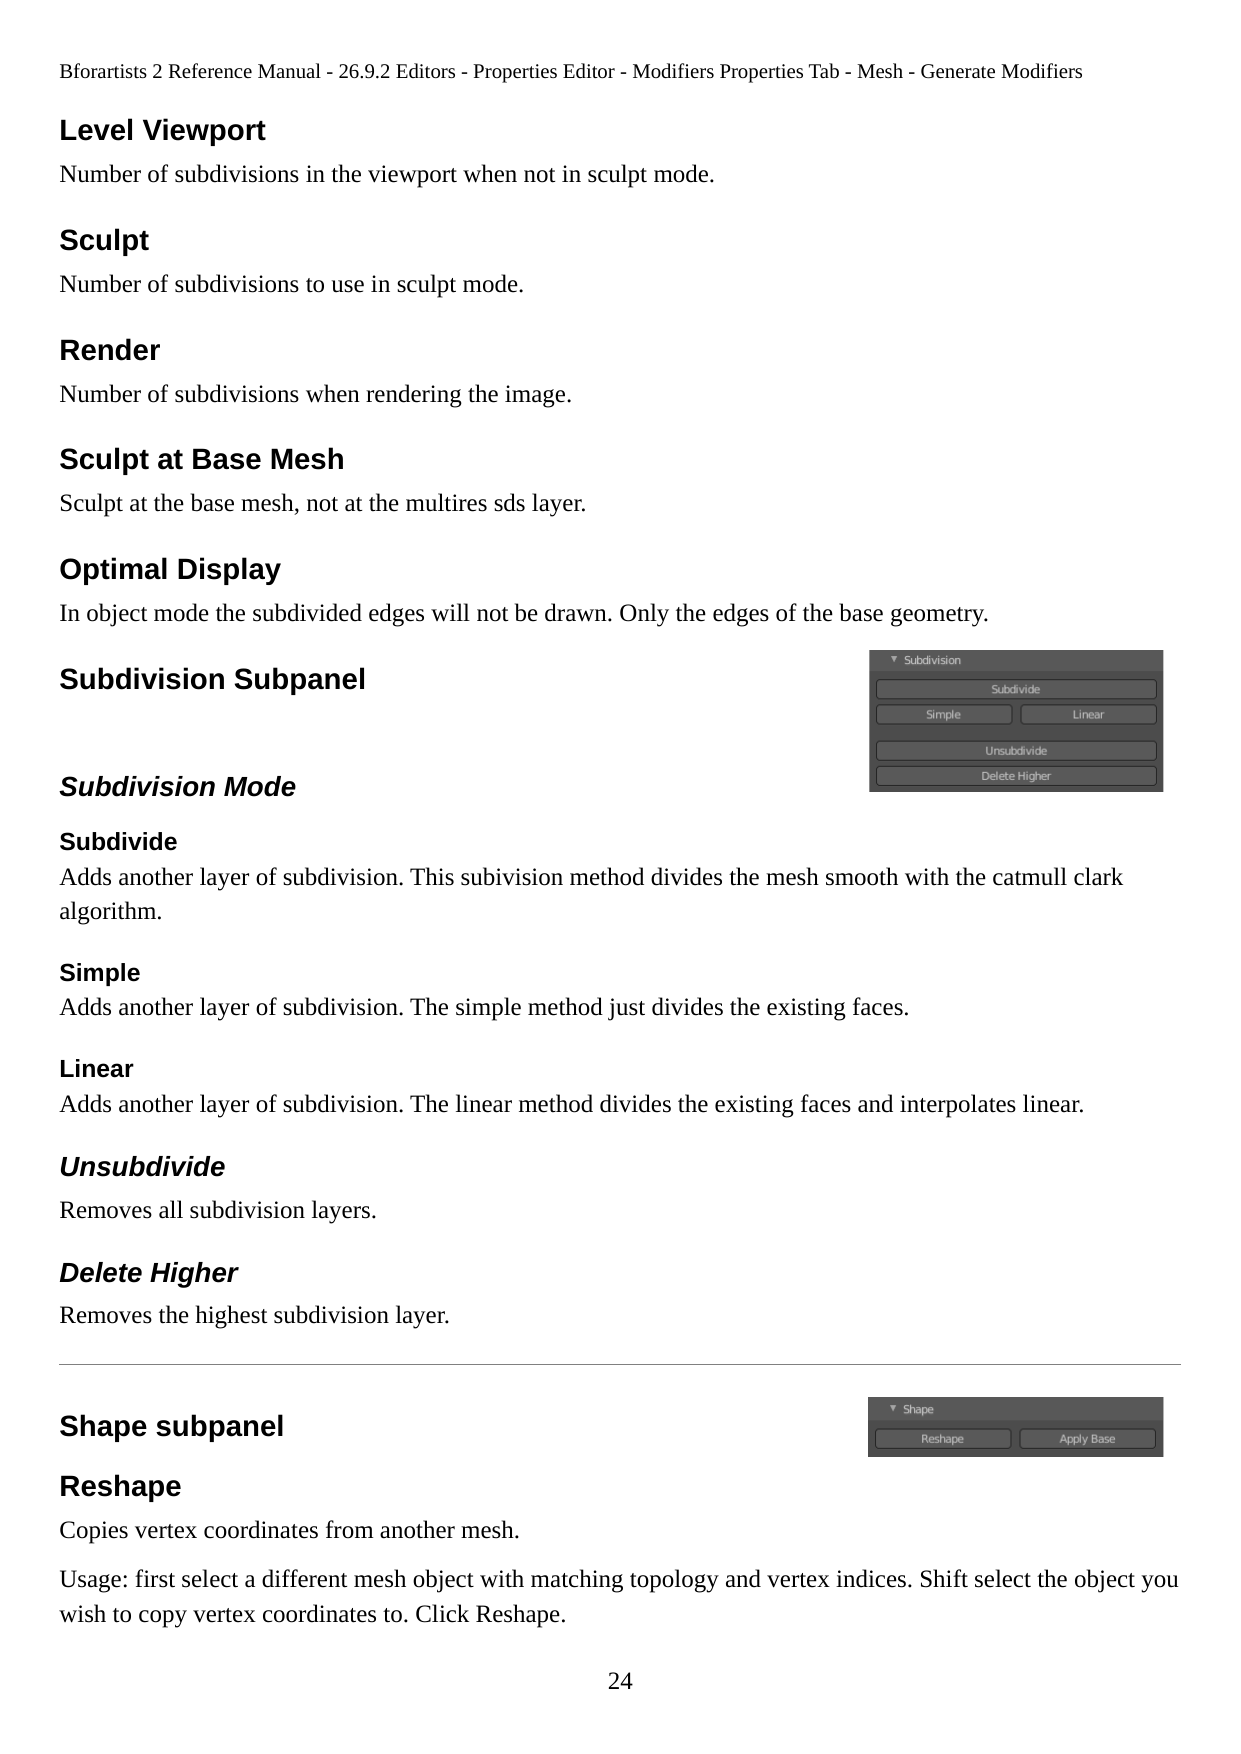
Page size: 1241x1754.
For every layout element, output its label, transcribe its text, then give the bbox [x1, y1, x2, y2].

subtitle Simple [59, 958, 1181, 986]
subtitle Shape subpanel [59, 1408, 868, 1442]
text Number of subdivisions in the viewport when not in sculpt mode. [59, 159, 1181, 188]
subtitle Subdivide [59, 827, 1181, 855]
text Number of subdivisions when rendering the image. [59, 379, 1181, 407]
subtitle Sculpt at Base Mesh [59, 442, 1181, 476]
picture [868, 1397, 1164, 1457]
subtitle [1164, 1408, 1181, 1442]
text Adds another layer of subdivision. The simple method just divides the existing faces. [59, 992, 1181, 1021]
text Copies vertex coordinates from another mesh. [59, 1516, 1181, 1544]
subtitle Delete Higher [59, 1256, 1181, 1288]
subtitle Level Viewport [59, 113, 1181, 146]
text Adds another layer of subdivision. The linear method divides the existing faces and interpolates linear. [59, 1089, 1181, 1117]
subtitle Subdivision Mode [59, 770, 1181, 802]
text Removes all subdivision layers. [59, 1195, 1181, 1223]
subtitle Sculpt [59, 222, 1181, 256]
subtitle Unsubdivide [59, 1150, 1181, 1182]
text Removes the highest subdivision layer. [59, 1301, 1181, 1329]
text Adds another layer of subdivision. This subivision method divides the mesh smooth with the catmull clark algorithm. [59, 862, 1181, 925]
picture [869, 650, 1164, 792]
subtitle Linear [59, 1054, 1181, 1082]
text Number of subdivisions to use in sculpt mode. [59, 269, 1181, 297]
subtitle Reshape [59, 1469, 1181, 1503]
subtitle Optimal Display [59, 552, 1181, 586]
subtitle [1164, 662, 1181, 696]
subtitle Subdivision Subpanel [59, 662, 869, 696]
subtitle Render [59, 332, 1181, 366]
text In object mode the subdivided edges will not be drawn. Only the edges of the base geometry. [59, 598, 1181, 627]
text Sculpt at the base mesh, not at the multires sds layer. [59, 488, 1181, 517]
text Usage: first select a different mesh object with matching topology and vertex indices. Shift select the object you wish to copy vertex coordinates to. Click Reshape. [59, 1564, 1181, 1628]
